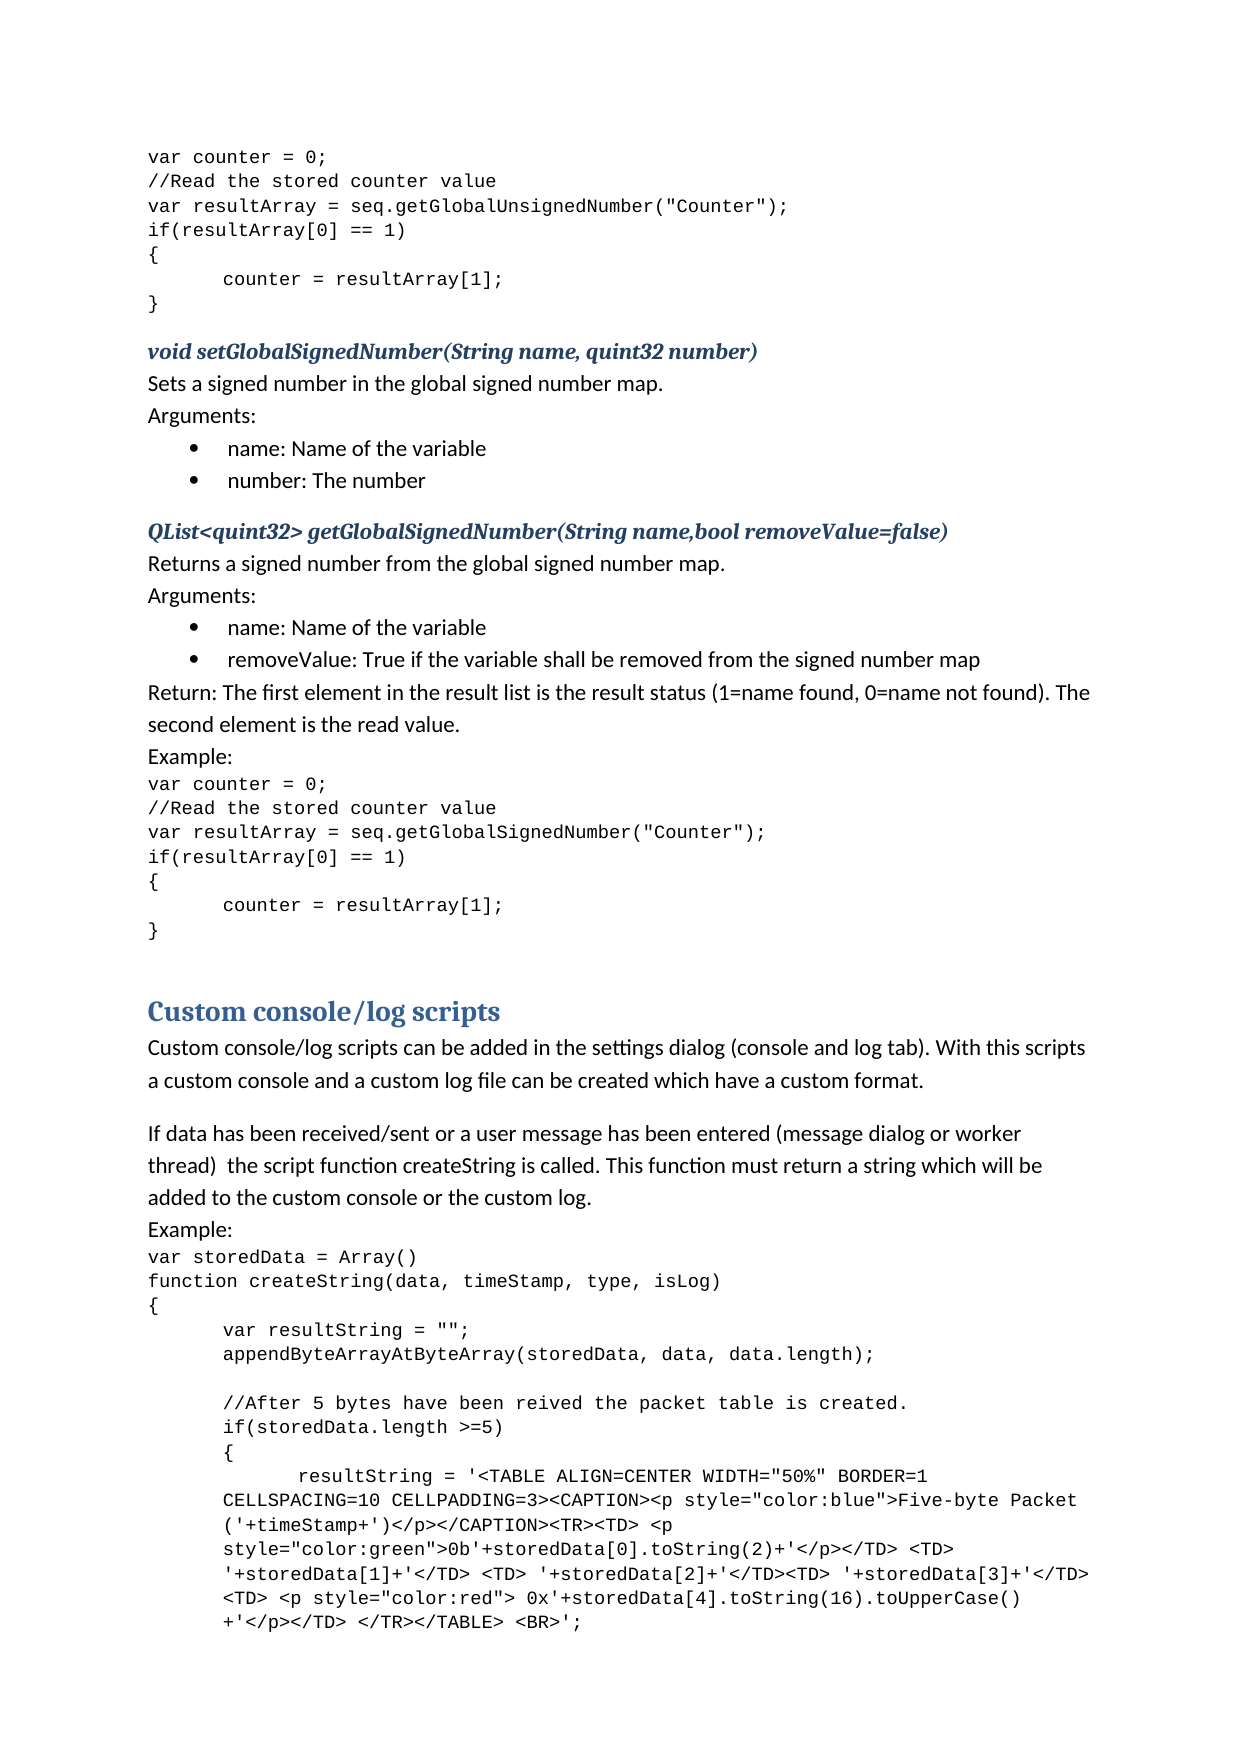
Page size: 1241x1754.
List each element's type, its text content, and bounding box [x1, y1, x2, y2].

list name: Name of the variable [190, 613, 1093, 641]
list var counter = 0; [148, 774, 1093, 796]
text { [148, 1442, 1093, 1464]
subtitle void setGlobalSignedNumber(String name, quint32 number) [148, 339, 1093, 365]
list //Read the stored counter value [148, 799, 1093, 820]
text { [148, 1296, 1093, 1317]
subtitle Custom console/log scripts [148, 995, 1093, 1028]
list //Read the stored counter value [148, 172, 1093, 193]
text var storedData = Array() [148, 1247, 1093, 1269]
text Example: [148, 1215, 1093, 1243]
list if(resultArray[0] == 1) [148, 847, 1093, 869]
text Custom console/log scripts can be added in the settings dialog (console and log tab). With this scripts a custom console and a custom log file can be created which have a custom format. [148, 1033, 1093, 1094]
list name: Name of the variable [190, 434, 1093, 462]
text resultString = '<TABLE ALIGN=CENTER WIDTH="50%" BORDER=1 CELLSPACING=10 CELLPADDING=3><CAPTION><p style="color:blue">Five-byte Packet ('+timeStamp+')</p></CAPTION><TR><TD> <p style="color:green">0b'+storedData[0].toString(2)+'</p></TD> <TD> '+storedData[1]+'</TD> <TD> '+storedData[2]+'</TD><TD> '+storedData[3]+'</TD> <TD> <p style="color:red"> 0x'+storedData[4].toString(16).toUpperCase() +'</p></TD> </TR></TABLE> <BR>'; [148, 1467, 1093, 1634]
list var counter = 0; [148, 148, 1093, 169]
list } [148, 294, 1093, 315]
list if(resultArray[0] == 1) [148, 221, 1093, 242]
text //After 5 bytes have been reived the packet table is created. [148, 1394, 1093, 1415]
list { [148, 245, 1093, 266]
text appendByteArrayAtByteArray(storedData, data, data.length); [148, 1345, 1093, 1366]
list var resultArray = seq.getGlobalSignedNumber("Counter"); [148, 823, 1093, 844]
text Returns a signed number from the global signed number map. [148, 549, 1093, 577]
list var resultArray = seq.getGlobalUnsignedNumber("Counter"); [148, 196, 1093, 218]
text Arguments: [148, 401, 1093, 429]
list number: The number [190, 466, 1093, 494]
text Sets a signed number in the global signed number map. [148, 369, 1093, 397]
list counter = resultArray[1]; [148, 896, 1093, 917]
list } [148, 921, 1093, 942]
text If data has been received/sent or a user message has been entered (message dialog or worker thread) the script function createString is called. This function must return a string which will be added to the custom console or the custom log. [148, 1119, 1093, 1211]
text function createString(data, timeStamp, type, isLog) [148, 1272, 1093, 1293]
list removeValue: True if the variable shall be removed from the signed number map [190, 646, 1093, 674]
text if(storedData.length >=5) [148, 1418, 1093, 1439]
list Return: The first element in the result list is the result status (1=name found, 0=name not found). The second element is the read value. [148, 678, 1093, 738]
subtitle QList<quint32> getGlobalSignedNumber(String name,bool removeValue=false) [148, 519, 1093, 545]
text var resultString = ""; [148, 1321, 1093, 1342]
text Arguments: [148, 581, 1093, 609]
list counter = resultArray[1]; [148, 269, 1093, 291]
list Example: [148, 742, 1093, 770]
list { [148, 872, 1093, 893]
